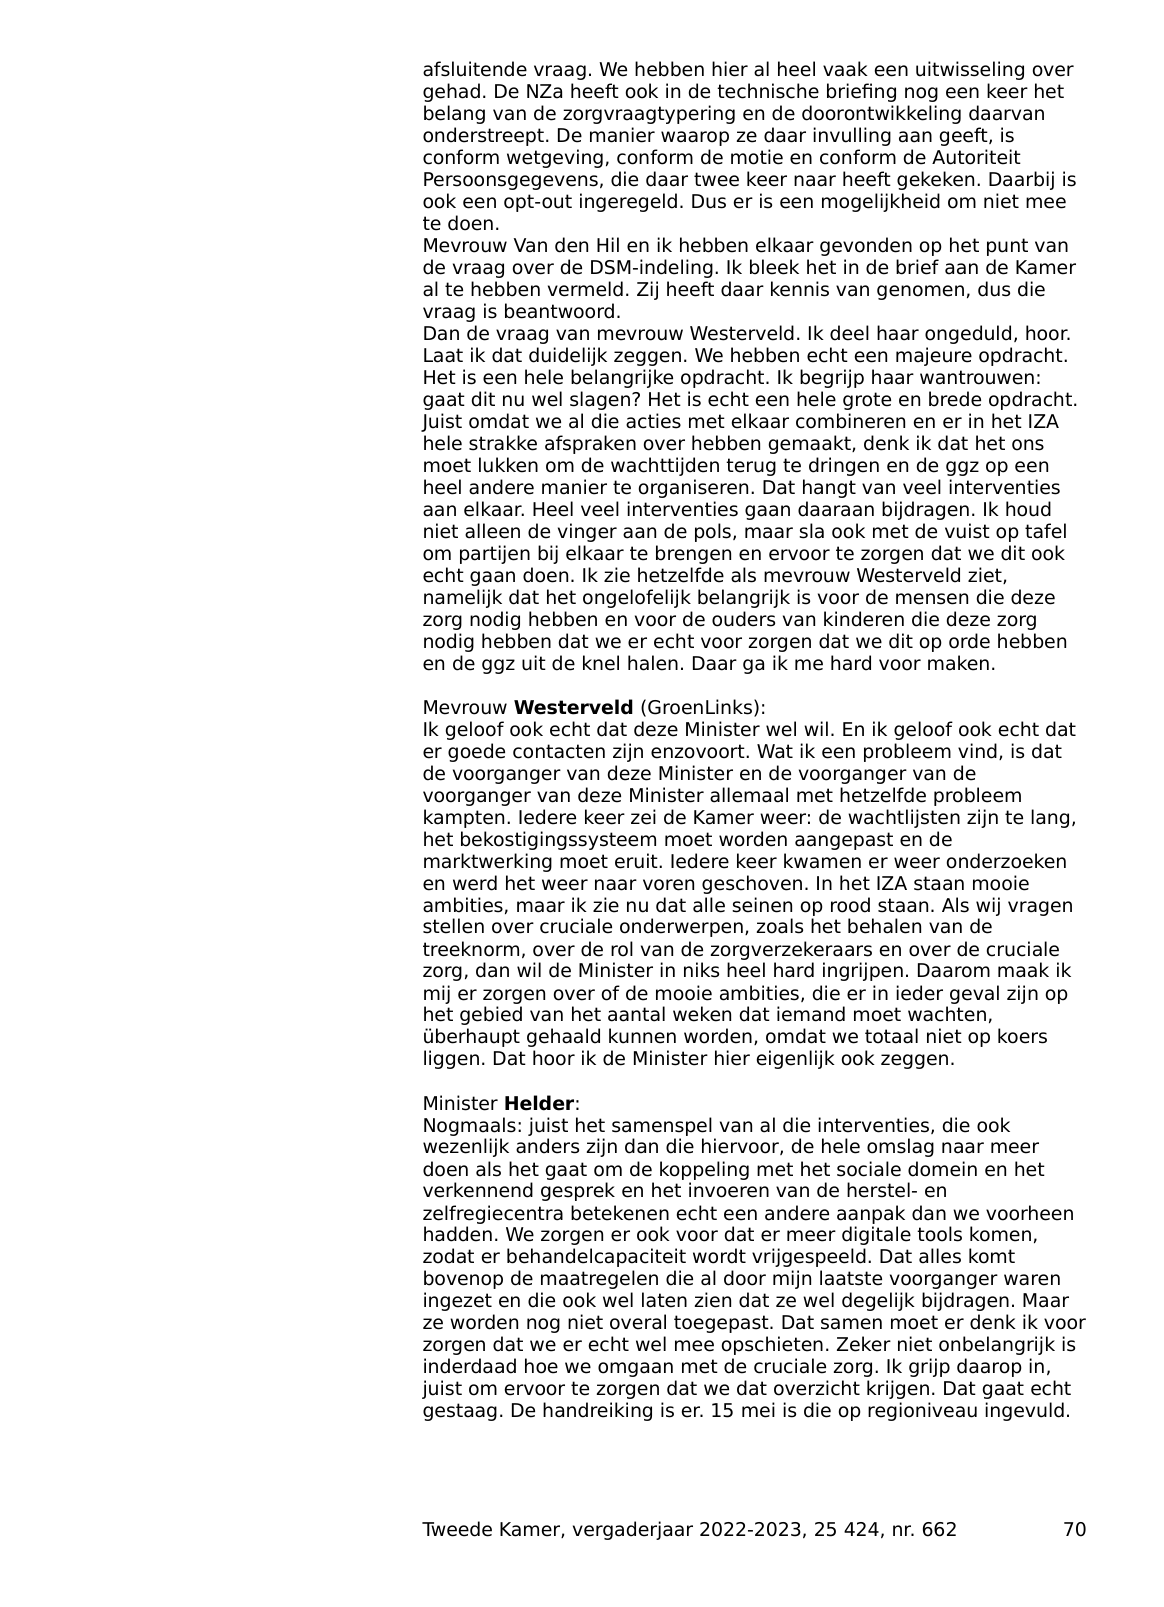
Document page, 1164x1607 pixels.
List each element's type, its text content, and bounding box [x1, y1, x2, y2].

text Mevrouw Westerveld (GroenLinks): [422, 697, 1087, 719]
text Ik geloof ook echt dat deze Minister wel wil. En ik geloof ook echt dat er goede contacten zijn enzovoort. Wat ik een probleem vind, is dat de voorganger van deze Minister en de voorganger van de voorganger van deze Minister allemaal met hetzelfde probleem kampten. Iedere keer zei de Kamer weer: de wachtlijsten zijn te lang, het bekostigingssysteem moet worden aangepast en de marktwerking moet eruit. Iedere keer kwamen er weer onderzoeken en werd het weer naar voren geschoven. In het IZA staan mooie ambities, maar ik zie nu dat alle seinen op rood staan. Als wij vragen stellen over cruciale onderwerpen, zoals het behalen van de treeknorm, over de rol van de zorgverzekeraars en over de cruciale zorg, dan wil de Minister in niks heel hard ingrijpen. Daarom maak ik mij er zorgen over of de mooie ambities, die er in ieder geval zijn op het gebied van het aantal weken dat iemand moet wachten, überhaupt gehaald kunnen worden, omdat we totaal niet op koers liggen. Dat hoor ik de Minister hier eigenlijk ook zeggen. [422, 719, 1087, 1070]
text Dan de vraag van mevrouw Westerveld. Ik deel haar ongeduld, hoor. Laat ik dat duidelijk zeggen. We hebben echt een majeure opdracht. Het is een hele belangrijke opdracht. Ik begrijp haar wantrouwen: gaat dit nu wel slagen? Het is echt een hele grote en brede opdracht. Juist omdat we al die acties met elkaar combineren en er in het IZA hele strakke afspraken over hebben gemaakt, denk ik dat het ons moet lukken om de wachttijden terug te dringen en de ggz op een heel andere manier te organiseren. Dat hangt van veel interventies aan elkaar. Heel veel interventies gaan daaraan bijdragen. Ik houd niet alleen de vinger aan de pols, maar sla ook met de vuist op tafel om partijen bij elkaar te brengen en ervoor te zorgen dat we dit ook echt gaan doen. Ik zie hetzelfde als mevrouw Westerveld ziet, namelijk dat het ongelofelijk belangrijk is voor de mensen die deze zorg nodig hebben en voor de ouders van kinderen die deze zorg nodig hebben dat we er echt voor zorgen dat we dit op orde hebben en de ggz uit de knel halen. Daar ga ik me hard voor maken. [422, 323, 1087, 674]
text Minister Helder: [422, 1092, 1087, 1114]
text Nogmaals: juist het samenspel van al die interventies, die ook wezenlijk anders zijn dan die hiervoor, de hele omslag naar meer doen als het gaat om de koppeling met het sociale domein en het verkennend gesprek en het invoeren van de herstel- en zelfregiecentra betekenen echt een andere aanpak dan we voorheen hadden. We zorgen er ook voor dat er meer digitale tools komen, zodat er behandelcapaciteit wordt vrijgespeeld. Dat alles komt bovenop de maatregelen die al door mijn laatste voorganger waren ingezet en die ook wel laten zien dat ze wel degelijk bijdragen. Maar ze worden nog niet overal toegepast. Dat samen moet er denk ik voor zorgen dat we er echt wel mee opschieten. Zeker niet onbelangrijk is inderdaad hoe we omgaan met de cruciale zorg. Ik grijp daarop in, juist om ervoor te zorgen dat we dat overzicht krijgen. Dat gaat echt gestaag. De handreiking is er. 15 mei is die op regioniveau ingevuld. [422, 1114, 1087, 1422]
text Mevrouw Van den Hil en ik hebben elkaar gevonden op het punt van de vraag over de DSM-indeling. Ik bleek het in de brief aan de Kamer al te hebben vermeld. Zij heeft daar kennis van genomen, dus die vraag is beantwoord. [422, 235, 1087, 323]
text afsluitende vraag. We hebben hier al heel vaak een uitwisseling over gehad. De NZa heeft ook in de technische briefing nog een keer het belang van de zorgvraagtypering en de doorontwikkeling daarvan onderstreept. De manier waarop ze daar invulling aan geeft, is conform wetgeving, conform de motie en conform de Autoriteit Persoonsgegevens, die daar twee keer naar heeft gekeken. Daarbij is ook een opt-out ingeregeld. Dus er is een mogelijkheid om niet mee te doen. [422, 59, 1087, 235]
